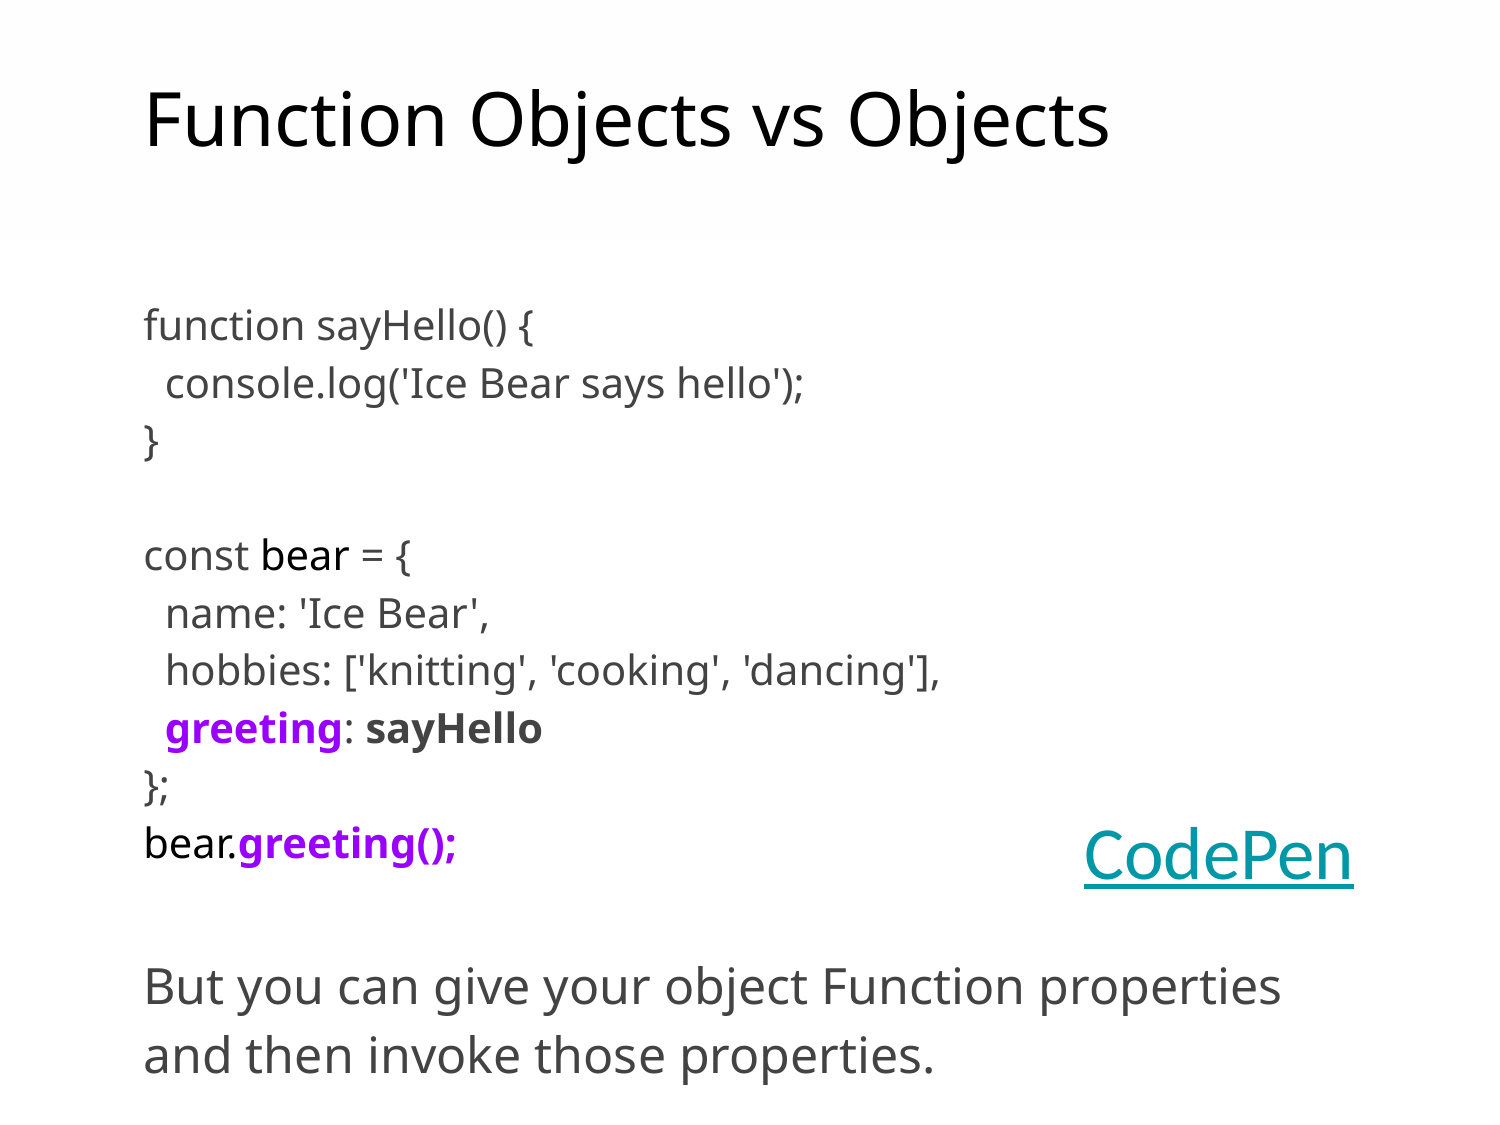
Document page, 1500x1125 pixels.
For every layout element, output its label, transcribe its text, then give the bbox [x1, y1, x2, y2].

text_box CodePen [993, 789, 1446, 931]
text_box function sayHello() { console.log('Ice Bear says hello'); } const bear = { name: 'Ice Bear', hobbies: ['knitting', 'cooking', 'dancing'], greeting: sayHello }; bear.greeting(); [128, 276, 1330, 583]
title Function Objects vs Objects [128, 56, 1372, 183]
list But you can give your object Function properties and then invoke those properties. [128, 930, 1372, 1084]
